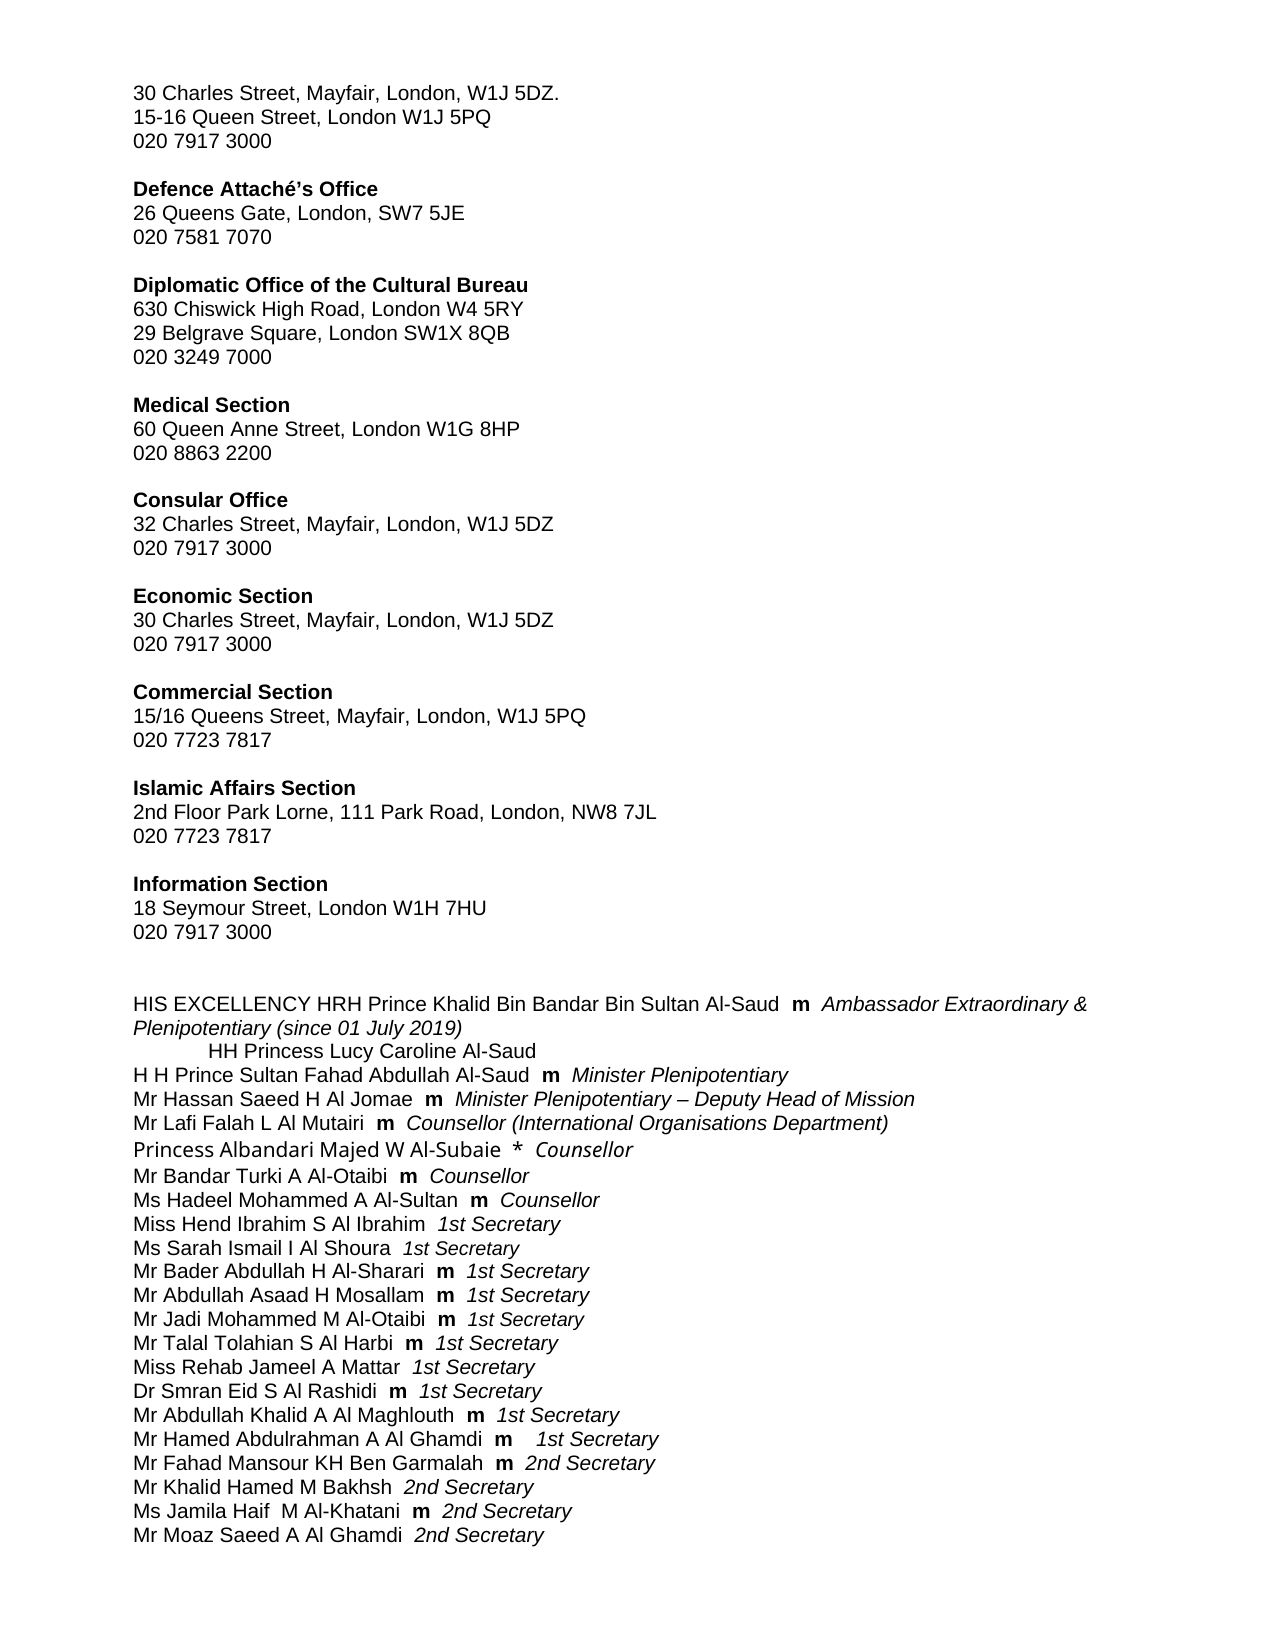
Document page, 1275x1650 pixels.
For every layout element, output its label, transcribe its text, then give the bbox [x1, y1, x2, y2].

text Information Section [133, 872, 1181, 896]
text Dr Smran Eid S Al Rashidi m 1st Secretary [133, 1379, 1181, 1403]
text 020 7917 3000 [133, 632, 1181, 656]
text Ms Jamila Haif M Al-Khatani m 2nd Secretary [133, 1499, 1181, 1523]
text Mr Talal Tolahian S Al Harbi m 1st Secretary [133, 1331, 1181, 1355]
text 020 7917 3000 [133, 536, 1181, 560]
text Defence Attaché’s Office [133, 177, 1181, 201]
text Economic Section [133, 584, 1181, 608]
text 020 3249 7000 [133, 344, 1181, 368]
text 020 7723 7817 [133, 824, 1181, 848]
text 60 Queen Anne Street, London W1G 8HP [133, 416, 1181, 440]
text 30 Charles Street, Mayfair, London, W1J 5DZ [133, 608, 1181, 632]
text Mr Bader Abdullah H Al-Sharari m 1st Secretary [133, 1259, 1181, 1283]
text 18 Seymour Street, London W1H 7HU [133, 896, 1181, 919]
text Consular Office [133, 488, 1181, 512]
text HIS EXCELLENCY HRH Prince Khalid Bin Bandar Bin Sultan Al-Saud m Ambassador Extraordinary & Plenipotentiary (since 01 July 2019) [133, 991, 1181, 1039]
text Medical Section [133, 392, 1181, 416]
text Ms Sarah Ismail I Al Shoura 1st Secretary [133, 1235, 1181, 1259]
text 630 Chiswick High Road, London W4 5RY [133, 297, 1181, 321]
text Mr Khalid Hamed M Bakhsh 2nd Secretary [133, 1475, 1181, 1499]
text 020 7917 3000 [133, 129, 1181, 153]
text Mr Hassan Saeed H Al Jomae m Minister Plenipotentiary – Deputy Head of Mission [133, 1087, 1181, 1111]
text HH Princess Lucy Caroline Al-Saud [133, 1039, 1181, 1063]
text 15-16 Queen Street, London W1J 5PQ [133, 105, 1181, 129]
text H H Prince Sultan Fahad Abdullah Al-Saud m Minister Plenipotentiary [133, 1063, 1181, 1087]
text 29 Belgrave Square, London SW1X 8QB [133, 321, 1181, 344]
text Mr Lafi Falah L Al Mutairi m Counsellor (International Organisations Department) [133, 1111, 1181, 1135]
text 020 8863 2200 [133, 440, 1181, 464]
text 020 7581 7070 [133, 225, 1181, 249]
text Mr Moaz Saeed A Al Ghamdi 2nd Secretary [133, 1523, 1181, 1547]
text Mr Abdullah Asaad H Mosallam m 1st Secretary [133, 1283, 1181, 1307]
text Mr Abdullah Khalid A Al Maghlouth m 1st Secretary [133, 1403, 1181, 1427]
text Ms Hadeel Mohammed A Al-Sultan m Counsellor Miss Hend Ibrahim S Al Ibrahim 1st Secretary [133, 1187, 1181, 1235]
text 2nd Floor Park Lorne, 111 Park Road, London, NW8 7JL [133, 800, 1181, 824]
text Diplomatic Office of the Cultural Bureau [133, 273, 1181, 297]
text Commercial Section [133, 680, 1181, 704]
text Mr Hamed Abdulrahman A Al Ghamdi m 1st Secretary [133, 1427, 1181, 1451]
text Mr Jadi Mohammed M Al-Otaibi m 1st Secretary [133, 1307, 1181, 1331]
text 30 Charles Street, Mayfair, London, W1J 5DZ. [133, 81, 1181, 105]
text Islamic Affairs Section [133, 776, 1181, 800]
text 32 Charles Street, Mayfair, London, W1J 5DZ [133, 512, 1181, 536]
text Princess Albandari Majed W Al-Subaie * Counsellor [133, 1135, 1181, 1163]
text 26 Queens Gate, London, SW7 5JE [133, 201, 1181, 225]
text Miss Rehab Jameel A Mattar 1st Secretary [133, 1355, 1181, 1379]
text 020 7723 7817 [133, 728, 1181, 752]
text 15/16 Queens Street, Mayfair, London, W1J 5PQ [133, 704, 1181, 728]
text Mr Bandar Turki A Al-Otaibi m Counsellor [133, 1163, 1181, 1187]
text 020 7917 3000 [133, 919, 1181, 943]
text Mr Fahad Mansour KH Ben Garmalah m 2nd Secretary [133, 1451, 1181, 1475]
